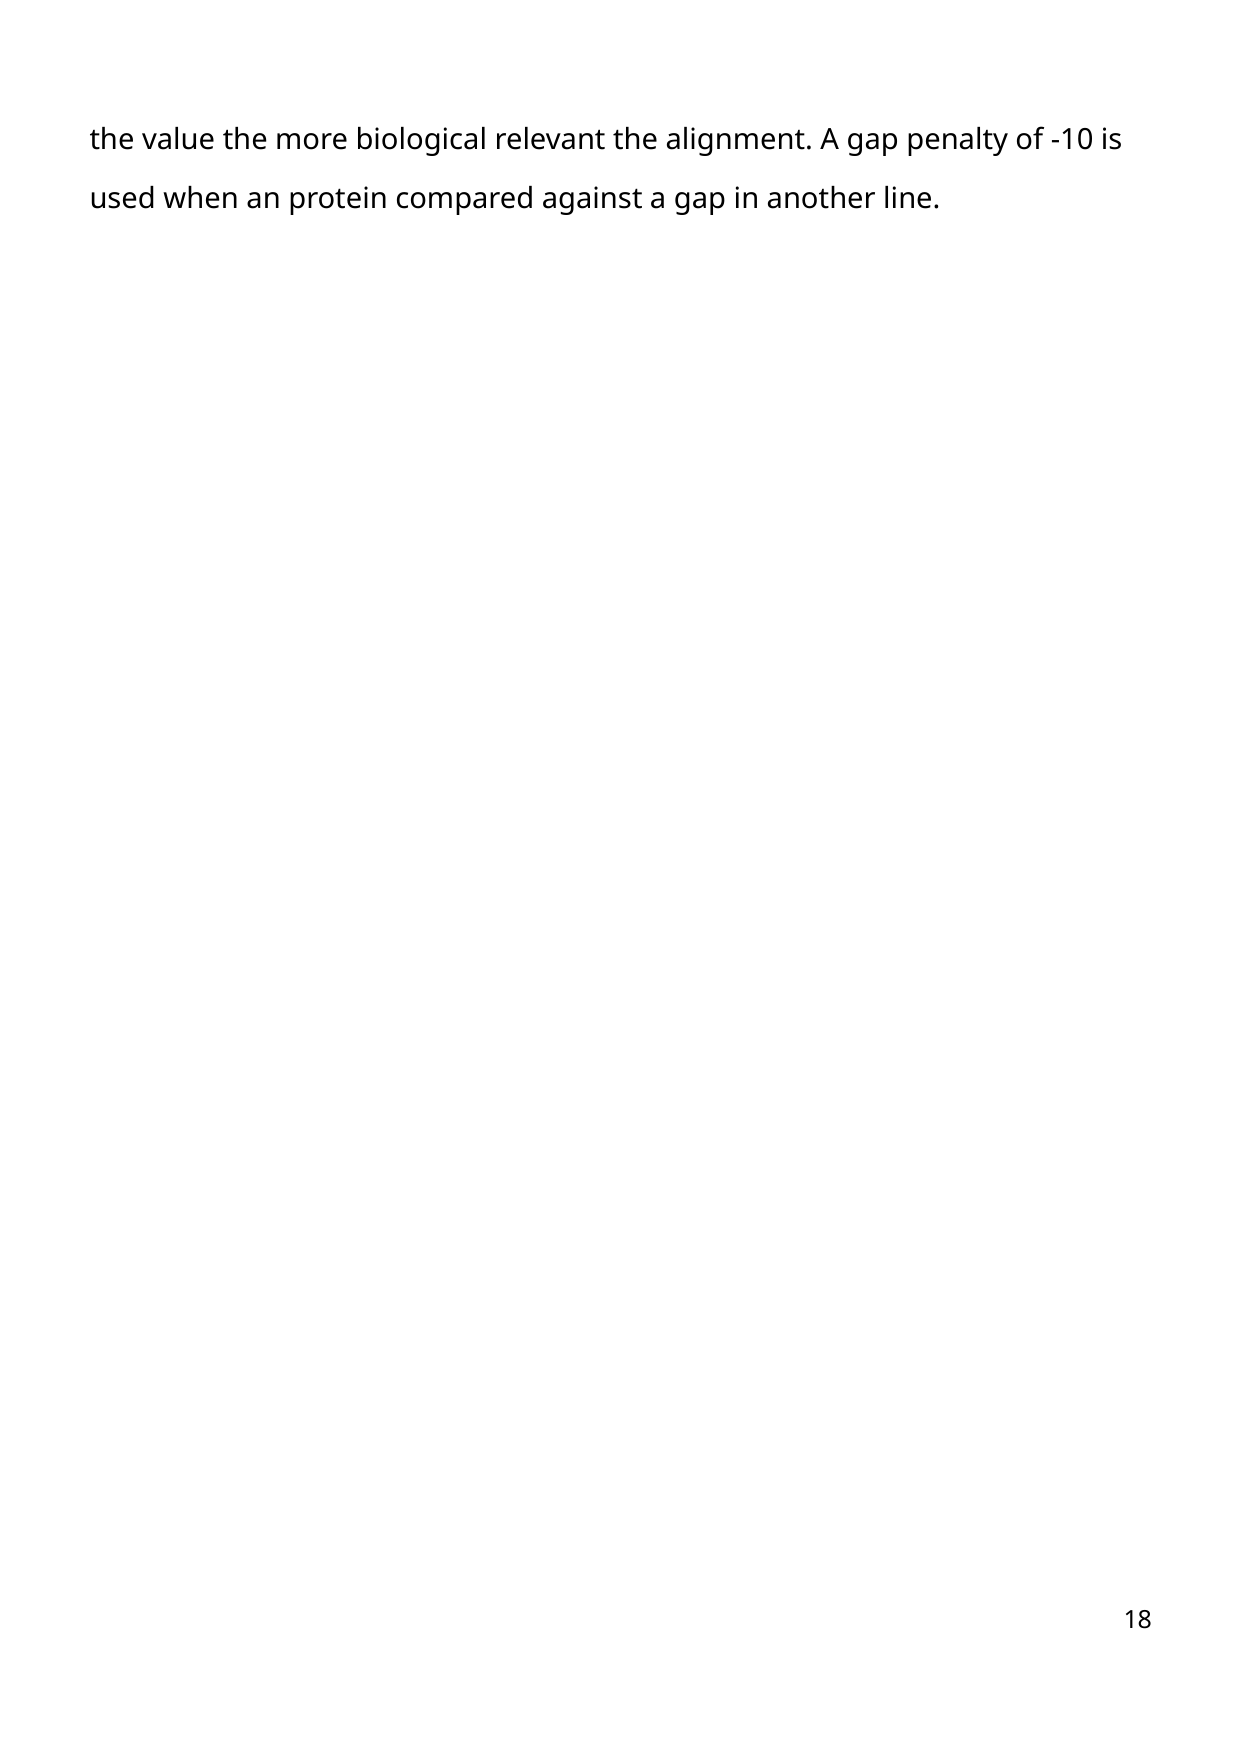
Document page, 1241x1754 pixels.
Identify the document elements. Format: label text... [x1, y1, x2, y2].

text the value the more biological relevant the alignment. A gap penalty of -10 is used when an protein compared against a gap in another line. [89, 118, 1152, 217]
